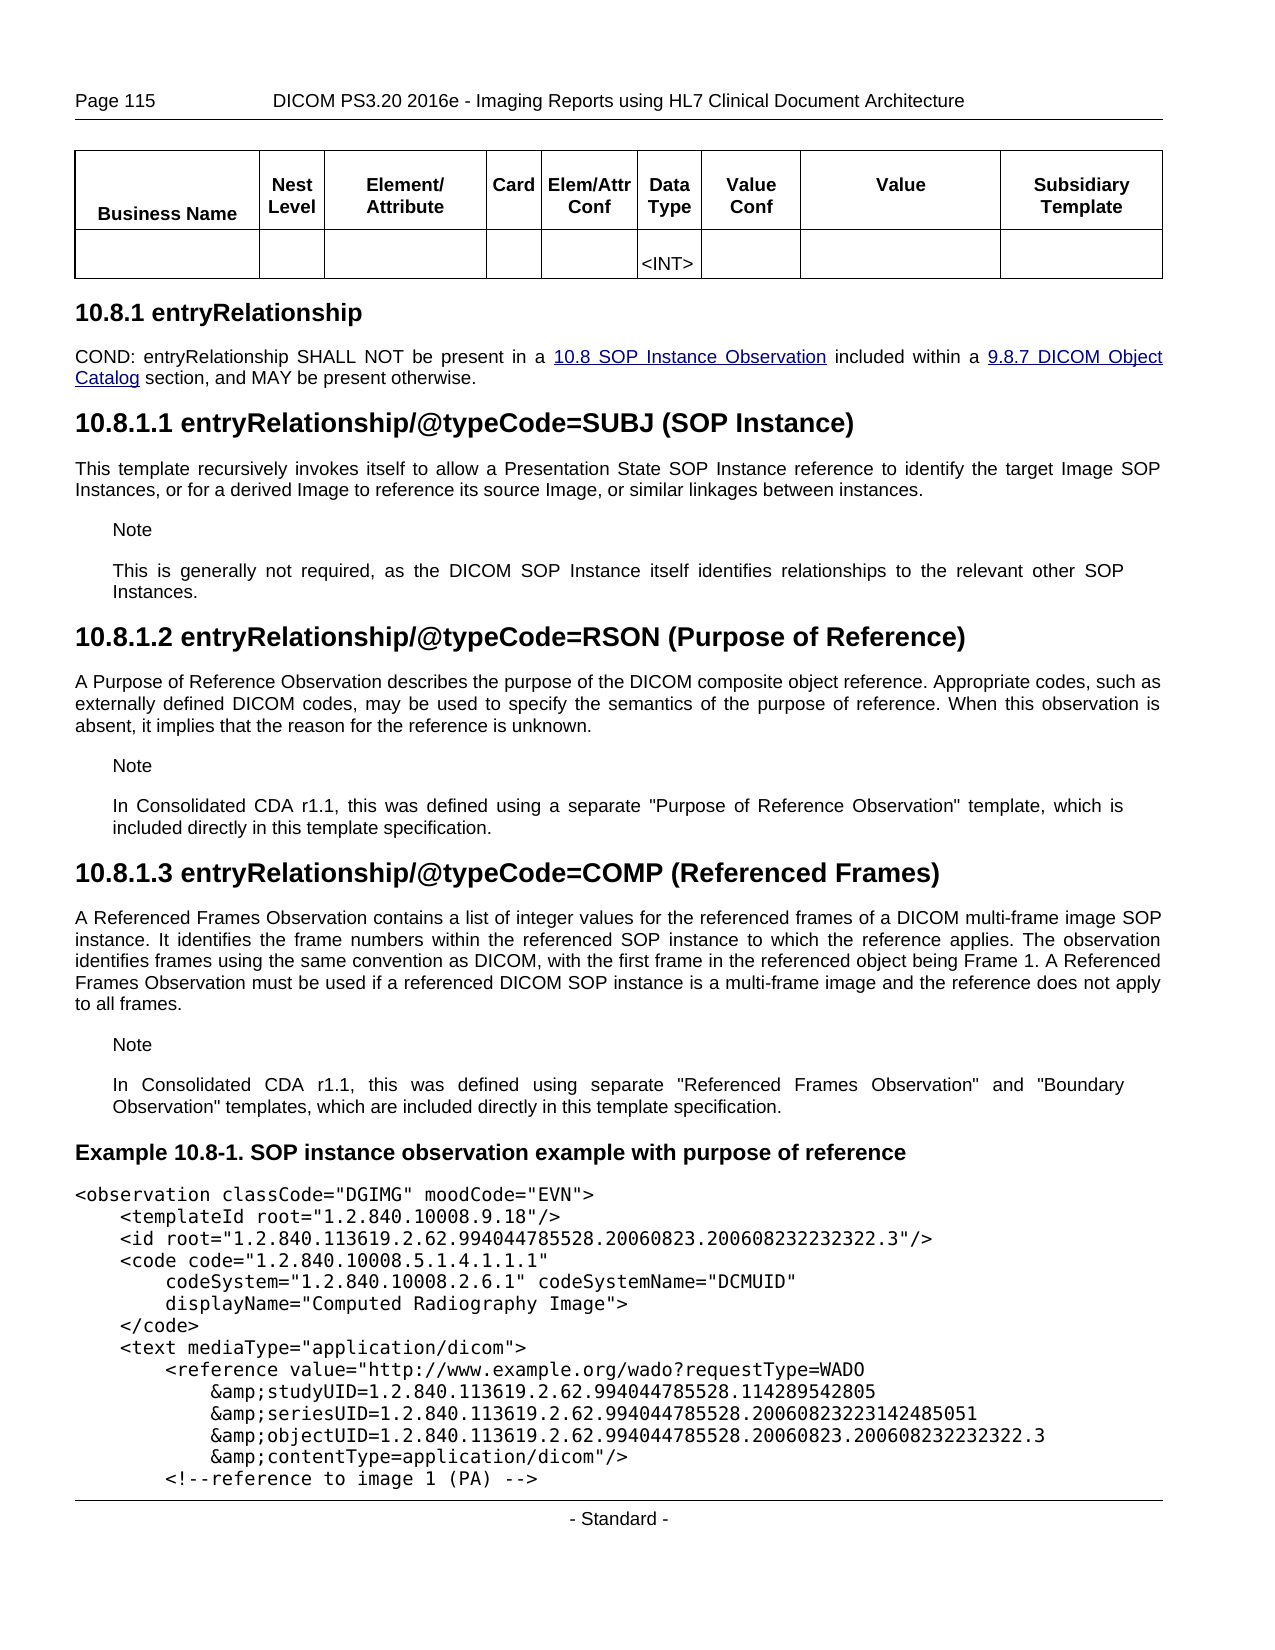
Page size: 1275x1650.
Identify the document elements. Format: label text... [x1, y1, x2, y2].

table_cell [542, 230, 637, 278]
text A Purpose of Reference Observation describes the purpose of the DICOM composite object reference. Appropriate codes, such as externally defined DICOM codes, may be used to specify the semantics of the purpose of reference. When this observation is absent, it implies that the reason for the reference is unknown. [75, 671, 1162, 736]
table_header Elem/Attr Conf [542, 151, 637, 228]
text Note [112, 1033, 1125, 1055]
text 10.8.1.3 entryRelationship/@typeCode=COMP (Referenced Frames) [75, 857, 1162, 888]
text In Consolidated CDA r1.1, this was defined using separate "Referenced Frames Observation" and "Boundary Observation" templates, which are included directly in this template specification. [112, 1074, 1125, 1117]
text This template recursively invokes itself to allow a Presentation State SOP Instance reference to identify the target Image SOP Instances, or for a derived Image to reference its source Image, or similar linkages between instances. [75, 457, 1162, 500]
table_header Data Type [638, 151, 701, 228]
table_cell [260, 230, 324, 278]
text 10.8.1.1 entryRelationship/@typeCode=SUBJ (SOP Instance) [75, 407, 1162, 438]
table_cell <INT> [638, 230, 701, 278]
text COND: entryRelationship SHALL NOT be present in a 10.8 SOP Instance Observation included within a 9.8.7 DICOM Object Catalog section, and MAY be present otherwise. [75, 345, 1162, 388]
table_cell [76, 230, 259, 278]
text This is generally not required, as the DICOM SOP Instance itself identifies relationships to the relevant other SOP Instances. [112, 559, 1125, 603]
table_header Subsidiary Template [1001, 151, 1162, 228]
table_cell [487, 230, 541, 278]
text 10.8.1.2 entryRelationship/@typeCode=RSON (Purpose of Reference) [75, 621, 1162, 653]
table_header Element/​Attribute [325, 151, 486, 228]
table_cell [325, 230, 486, 278]
table_cell [801, 230, 1000, 278]
table_header Nest Level [260, 151, 324, 228]
table_cell [702, 230, 800, 278]
table_header Business Name [76, 151, 259, 228]
text A Referenced Frames Observation contains a list of integer values for the referenced frames of a DICOM multi-frame image SOP instance. It identifies the frame numbers within the referenced SOP instance to which the reference applies. The observation identifies frames using the same convention as DICOM, with the first frame in the referenced object being Frame 1. A Referenced Frames Observation must be used if a referenced DICOM SOP instance is a multi-frame image and the reference does not apply to all frames. [75, 907, 1162, 1015]
table_header Value [801, 151, 1000, 228]
text Example 10.8-1. SOP instance observation example with purpose of reference [75, 1139, 1162, 1165]
table_header Value Conf [702, 151, 800, 228]
text <observation classCode="DGIMG" moodCode="EVN"> <templateId root="1.2.840.10008.9.18"/> <id root="1.2.840.113619.2.62.994044785528.20060823.200608232232322.3"/> <code code="1.2.840.10008.5.1.4.1.1.1" codeSystem="1.2.840.10008.2.6.1" codeSystemName="DCMUID" displayName="Computed Radiography Image"> </code> <text mediaType="application/dicom"> <reference value="http://www.example.org/wado?requestType=WADO &amp;studyUID=1.2.840.113619.2.62.994044785528.114289542805 &amp;seriesUID=1.2.840.113619.2.62.994044785528.20060823223142485051 &amp;objectUID=1.2.840.113619.2.62.994044785528.20060823.200608232232322.3 &amp;contentType=application/dicom"/> <!--reference to image 1 (PA) --> [75, 1184, 1162, 1490]
text In Consolidated CDA r1.1, this was defined using a separate "Purpose of Reference Observation" template, which is included directly in this template specification. [112, 795, 1125, 838]
text Note [112, 519, 1125, 541]
table_cell [1001, 230, 1162, 278]
text Note [112, 755, 1125, 776]
table_header Card [487, 151, 541, 228]
text 10.8.1 entryRelationship [75, 298, 1162, 327]
